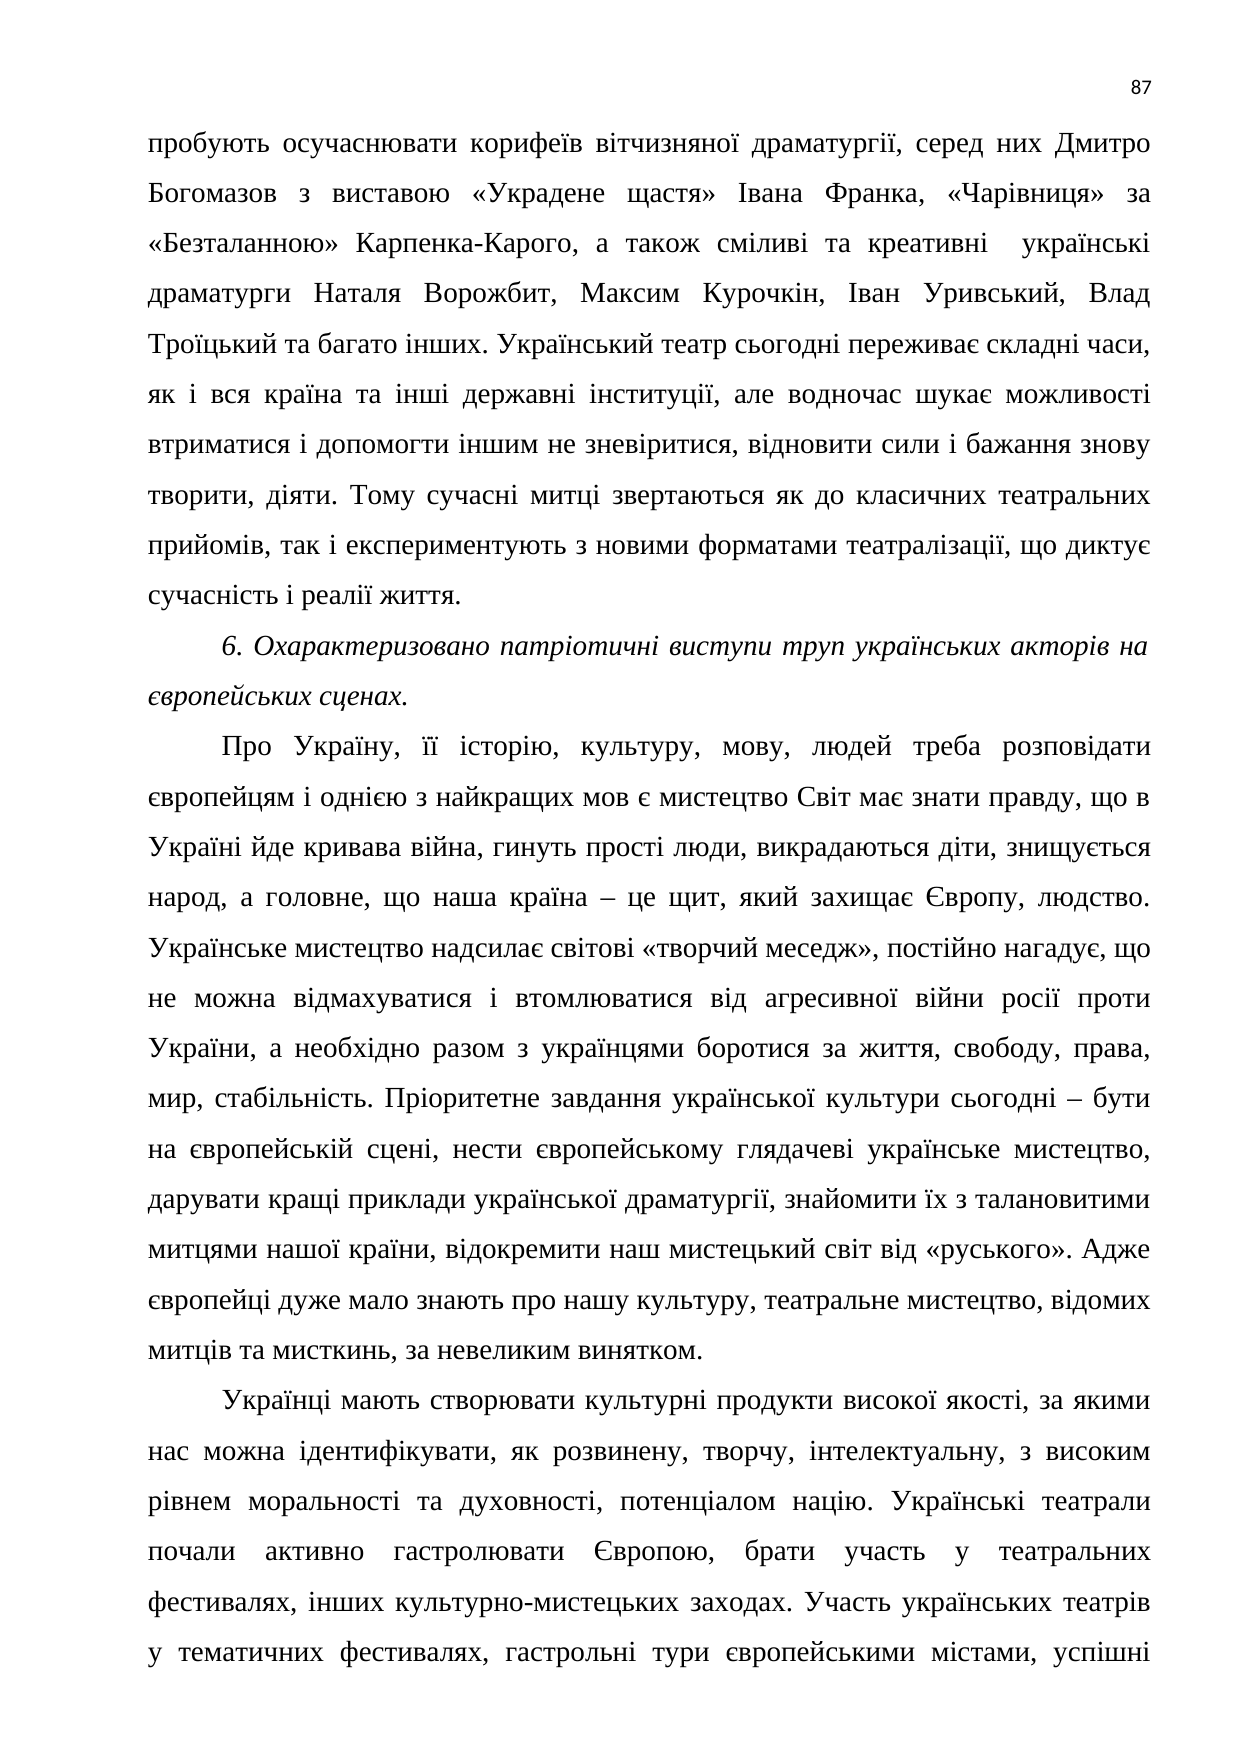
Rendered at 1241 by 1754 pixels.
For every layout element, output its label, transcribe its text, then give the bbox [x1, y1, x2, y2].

text 6. Охарактеризовано патріотичні виступи труп українських акторів на європейських сценах. [148, 628, 1152, 712]
text Про Україну, її історію, культуру, мову, людей треба розповідати європейцям і однією з найкращих мов є мистецтво Світ має знати правду, що в Україні йде кривава війна, гинуть прості люди, викрадаються діти, знищується народ, а головне, що наша країна – це щит, який захищає Європу, людство. Українське мистецтво надсилає світові «творчий меседж», постійно нагадує, що не можна відмахуватися і втомлюватися від агресивної війни росії проти України, а необхідно разом з українцями боротися за життя, свободу, права, мир, стабільність. Пріоритетне завдання української культури сьогодні – бути на європейській сцені, нести європейському глядачеві українське мистецтво, дарувати кращі приклади української драматургії, знайомити їх з талановитими митцями нашої країни, відокремити наш мистецький світ від «руського». Адже європейці дуже мало знають про нашу культуру, театральне мистецтво, відомих митців та мисткинь, за невеликим винятком. [148, 728, 1152, 1366]
text Українці мають створювати культурні продукти високої якості, за якими нас можна ідентифікувати, як розвинену, творчу, інтелектуальну, з високим рівнем моральності та духовності, потенціалом націю. Українські театрали почали активно гастролювати Європою, брати участь у театральних фестивалях, інших культурно-мистецьких заходах. Участь українських театрів у тематичних фестивалях, гастрольні тури європейськими містами, успішні [148, 1382, 1152, 1668]
text пробують осучаснювати корифеїв вітчизняної драматургії, серед них Дмитро Богомазов з виставою «Украдене щастя» Івана Франка, «Чарівниця» за «Безталанною» Карпенка-Карого, а також сміливі та креативні українські драматурги Наталя Ворожбит, Максим Курочкін, Іван Уривський, Влад Троїцький та багато інших. Український театр сьогодні переживає складні часи, як і вся країна та інші державні інституції, але водночас шукає можливості втриматися і допомогти іншим не зневіритися, відновити сили і бажання знову творити, діяти. Тому сучасні митці звертаються як до класичних театральних прийомів, так і експериментують з новими форматами театралізації, що диктує сучасність і реалії життя. [148, 125, 1152, 611]
